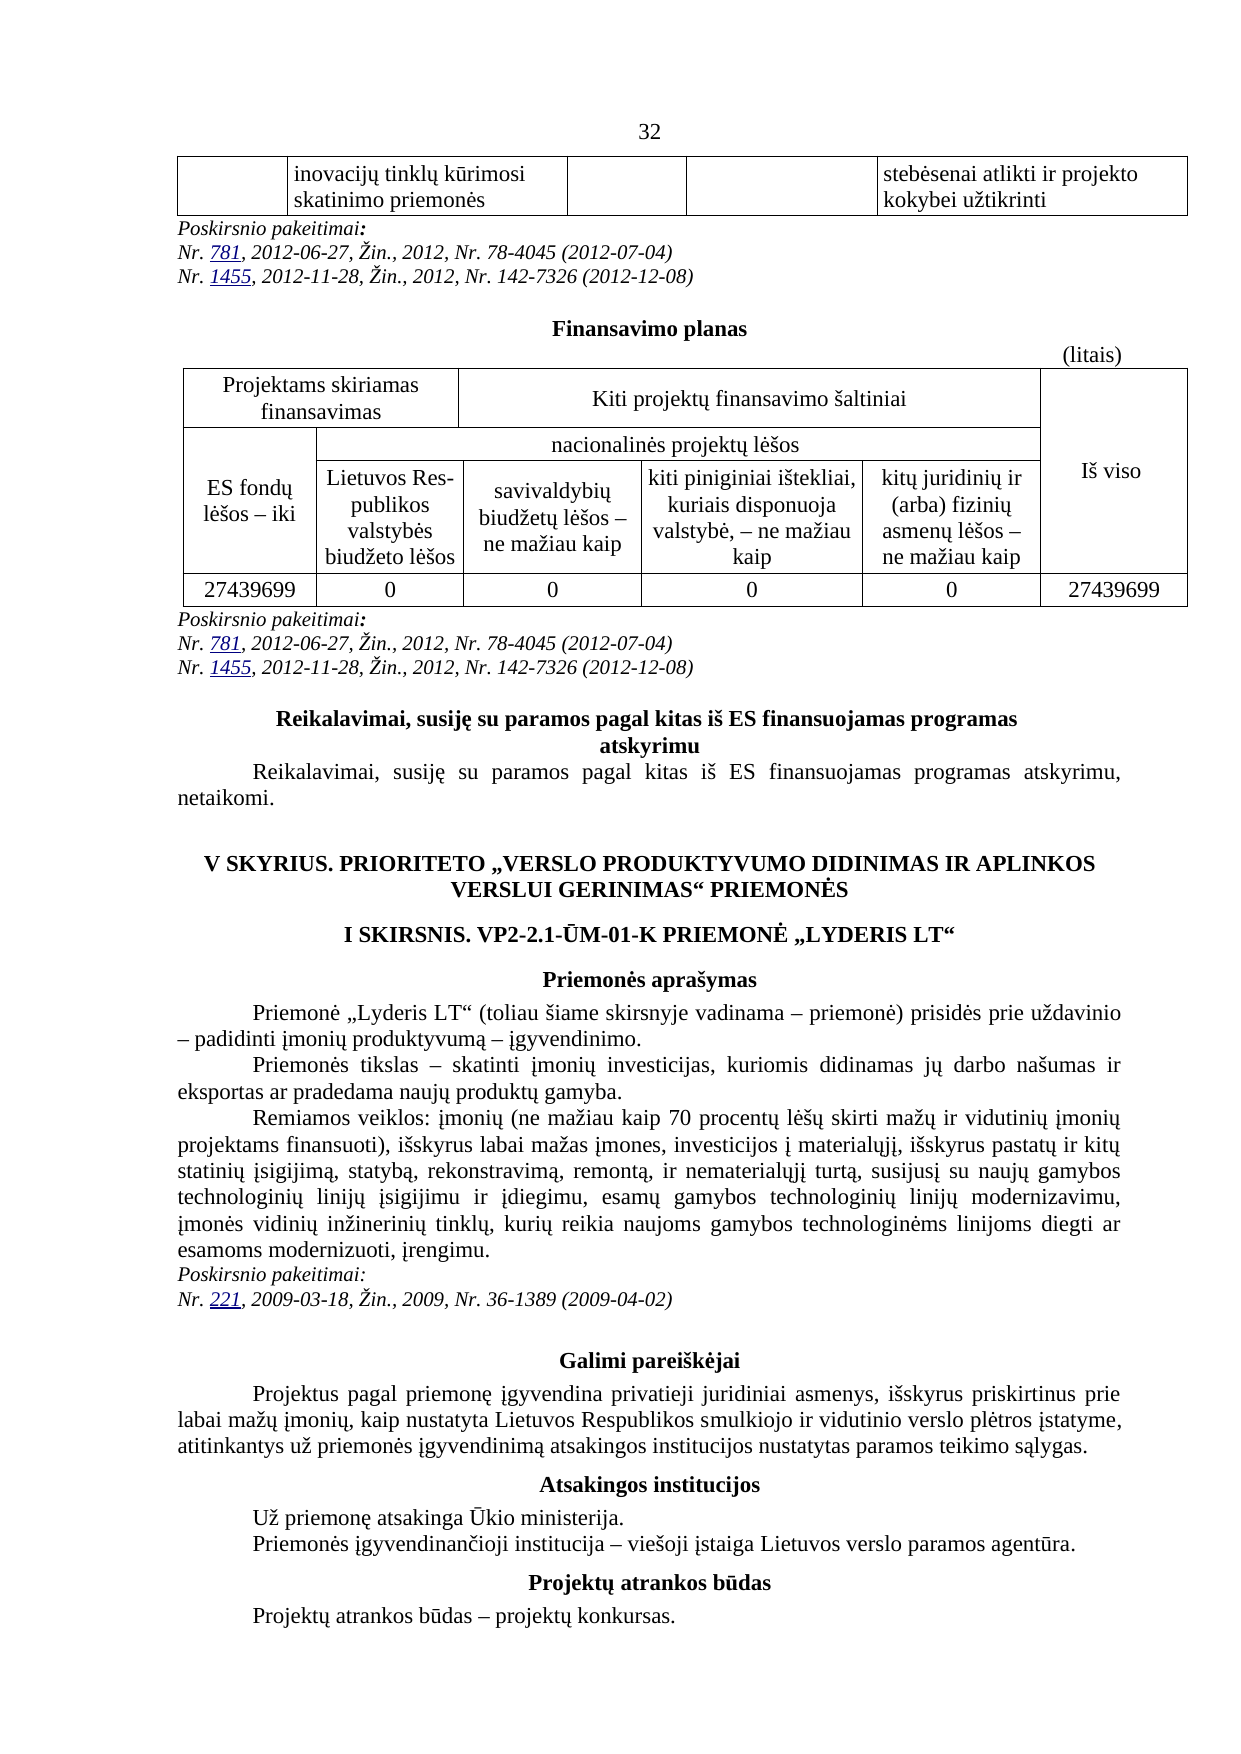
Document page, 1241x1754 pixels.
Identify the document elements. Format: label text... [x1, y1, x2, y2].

text Nr. 221, 2009-03-18, Žin., 2009, Nr. 36-1389 (2009-04-02) [177, 1286, 1122, 1311]
table_cell stebėsenai atlikti ir projekto kokybei užtikrinti [878, 157, 1187, 215]
text Reikalavimai, susiję su paramos pagal kitas iš ES finansuojamas programas atskyrimu, netaikomi. [177, 758, 1122, 811]
text Atsakingos institucijos [177, 1471, 1122, 1498]
table_cell 27439699 [184, 574, 316, 606]
text Priemonė „Lyderis LT“ (toliau šiame skirsnyje vadinama – priemonė) prisidės prie uždavinio – padidinti įmonių produktyvumą – įgyvendinimo. [177, 999, 1122, 1052]
subtitle Poskirsnio pakeitimai: [177, 216, 1122, 240]
table_cell 0 [464, 574, 641, 606]
table_cell [687, 157, 877, 215]
table_cell ES fondų lėšos – iki [184, 428, 316, 573]
text Poskirsnio pakeitimai: [177, 1262, 1122, 1286]
table_cell kiti piniginiai ištekliai, kuriais disponuoja valstybė, – ne mažiau kaip [642, 461, 862, 573]
table_header Iš viso [1041, 369, 1187, 573]
table_cell 27439699 [1041, 574, 1187, 606]
subtitle V SKYRIUS. PRIORITETO „VERSLO PRODUKTYVUMO DIDINIMAS IR APLINKOS VERSLUI GERINIMAS“ PRIEMONĖS [177, 850, 1122, 902]
table_cell 0 [317, 574, 463, 606]
text (litais) [987, 341, 1122, 367]
table_cell nacionalinės projektų lėšos [317, 428, 1040, 460]
subtitle Poskirsnio pakeitimai: [177, 607, 1122, 631]
text Priemonės aprašymas [177, 966, 1122, 993]
table_cell 0 [642, 574, 862, 606]
text Priemonės tikslas – skatinti įmonių investicijas, kuriomis didinamas jų darbo našumas ir eksportas ar pradedama naujų produktų gamyba. [177, 1052, 1122, 1104]
table_cell savivaldybių biudžetų lėšos – ne mažiau kaip [464, 461, 641, 573]
table_cell 0 [863, 574, 1040, 606]
text Projektus pagal priemonę įgyvendina privatieji juridiniai asmenys, išskyrus priskirtinus prie labai mažų įmonių, kaip nustatyta Lietuvos Respublikos smulkiojo ir vidutinio verslo plėtros įstatyme, atitinkantys už priemonės įgyvendinimą atsakingos institucijos nustatytas paramos teikimo sąlygas. [177, 1380, 1122, 1459]
text Projektų atrankos būdas – projektų konkursas. [177, 1602, 1122, 1628]
text Galimi pareiškėjai [177, 1347, 1122, 1373]
text Projektų atrankos būdas [177, 1569, 1122, 1595]
table_cell inovacijų tinklų kūrimosi skatinimo priemonės [288, 157, 567, 215]
table_header Kiti projektų finansavimo šaltiniai [459, 369, 1040, 427]
table_cell Lietuvos Res­publikos valstybės biudžeto lėšos [317, 461, 463, 573]
text Nr. 1455, 2012-11-28, Žin., 2012, Nr. 142-7326 (2012-12-08) [177, 655, 1122, 679]
text Finansavimo planas [177, 315, 1122, 341]
text Nr. 781, 2012-06-27, Žin., 2012, Nr. 78-4045 (2012-07-04) [177, 631, 1122, 655]
subtitle I SKIRSNIS. VP2-2.1-ŪM-01-K priemonė „lyderis LT“ [177, 921, 1122, 947]
text Priemonės įgyvendinančioji institucija – viešoji įstaiga Lietuvos verslo paramos agentūra. [177, 1530, 1122, 1557]
text Už priemonę atsakinga Ūkio ministerija. [177, 1504, 1122, 1530]
table_cell kitų juridinių ir (arba) fizinių asmenų lėšos – ne mažiau kaip [863, 461, 1040, 573]
text Nr. 781, 2012-06-27, Žin., 2012, Nr. 78-4045 (2012-07-04) [177, 240, 1122, 264]
text Remiamos veiklos: įmonių (ne mažiau kaip 70 procentų lėšų skirti mažų ir vidutinių įmonių projektams finansuoti), išskyrus labai mažas įmones, investicijos į materialųjį, išskyrus pastatų ir kitų statinių įsigijimą, statybą, rekonstravimą, remontą, ir nematerialųjį turtą, susijusį su naujų gamybos technologinių linijų įsigijimu ir įdiegimu, esamų gamybos technologinių linijų modernizavimu, įmonės vidinių inžinerinių tinklų, kurių reikia naujoms gamybos technologinėms linijoms diegti ar esamoms modernizuoti, įrengimu. [177, 1104, 1122, 1262]
table_cell [178, 157, 287, 215]
text Reikalavimai, susiję su paramos pagal kitas iš ES finansuojamas programas atskyrimu [177, 705, 1122, 758]
table_header Projektams skiriamas finansavimas [184, 369, 458, 427]
text Nr. 1455, 2012-11-28, Žin., 2012, Nr. 142-7326 (2012-12-08) [177, 264, 1122, 288]
table_cell [568, 157, 686, 215]
